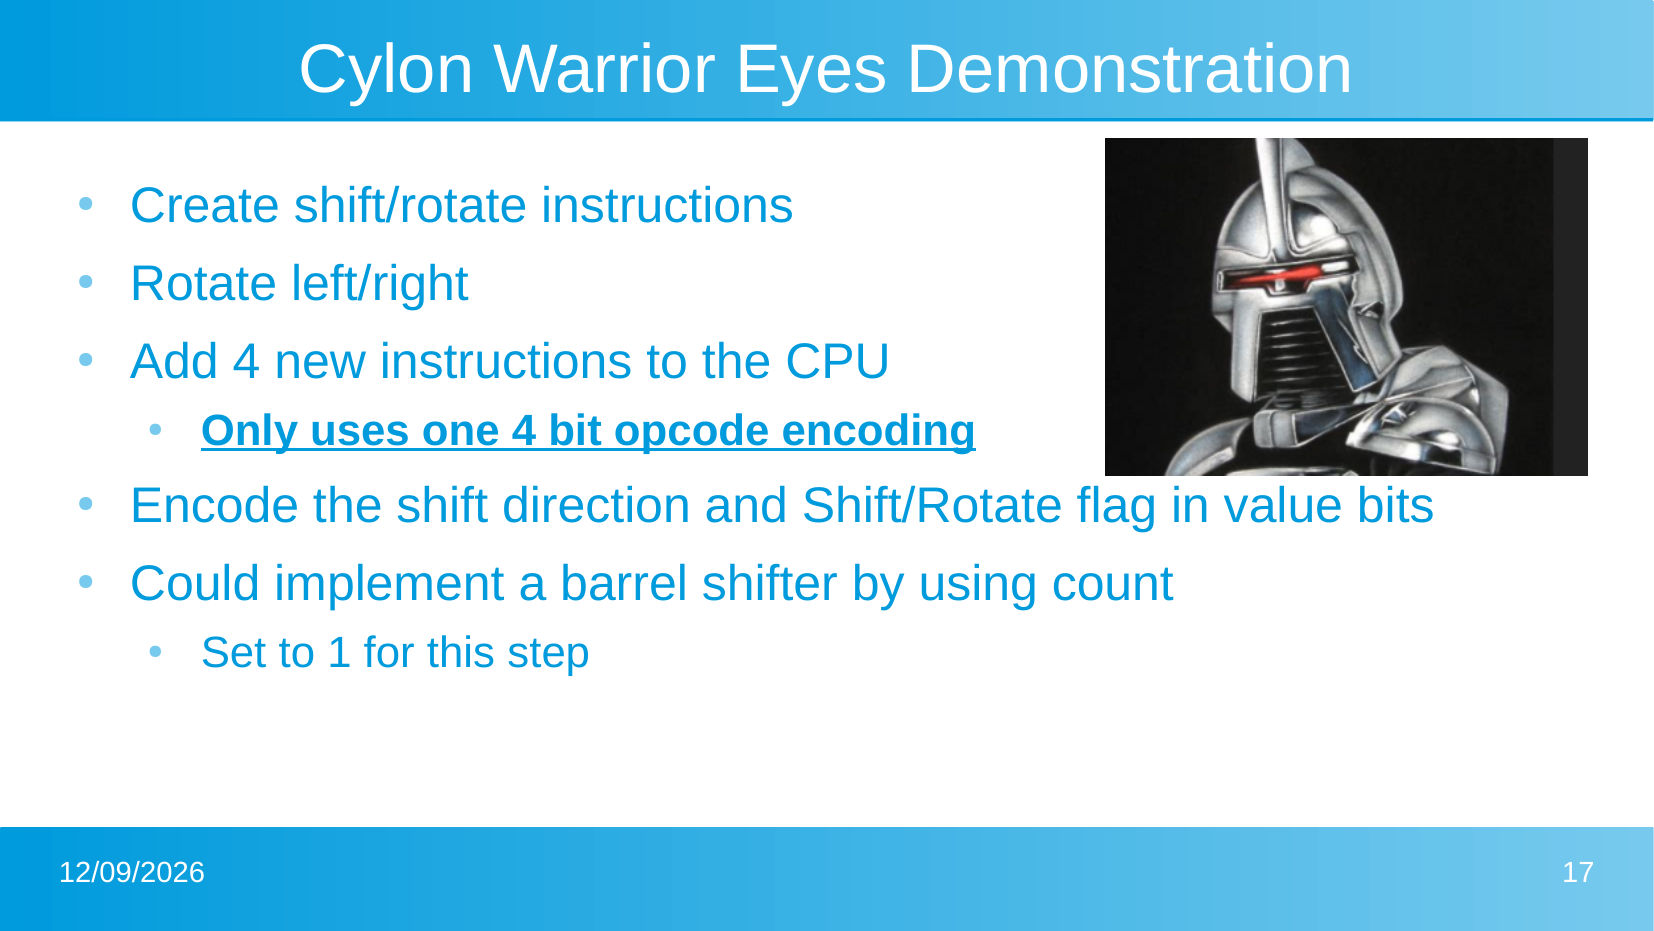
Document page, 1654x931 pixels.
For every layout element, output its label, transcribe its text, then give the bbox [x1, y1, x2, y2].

list Create shift/rotate instructions Rotate left/right Add 4 new instructions to the CPU Only uses one 4 bit opcode encoding Encode the shift direction and Shift/Rotate flag in value bits Could implement a barrel shifter by using count Set to 1 for this step [59, 177, 1595, 768]
title Cylon Warrior Eyes Demonstration [59, 29, 1595, 108]
picture [1105, 138, 1588, 476]
